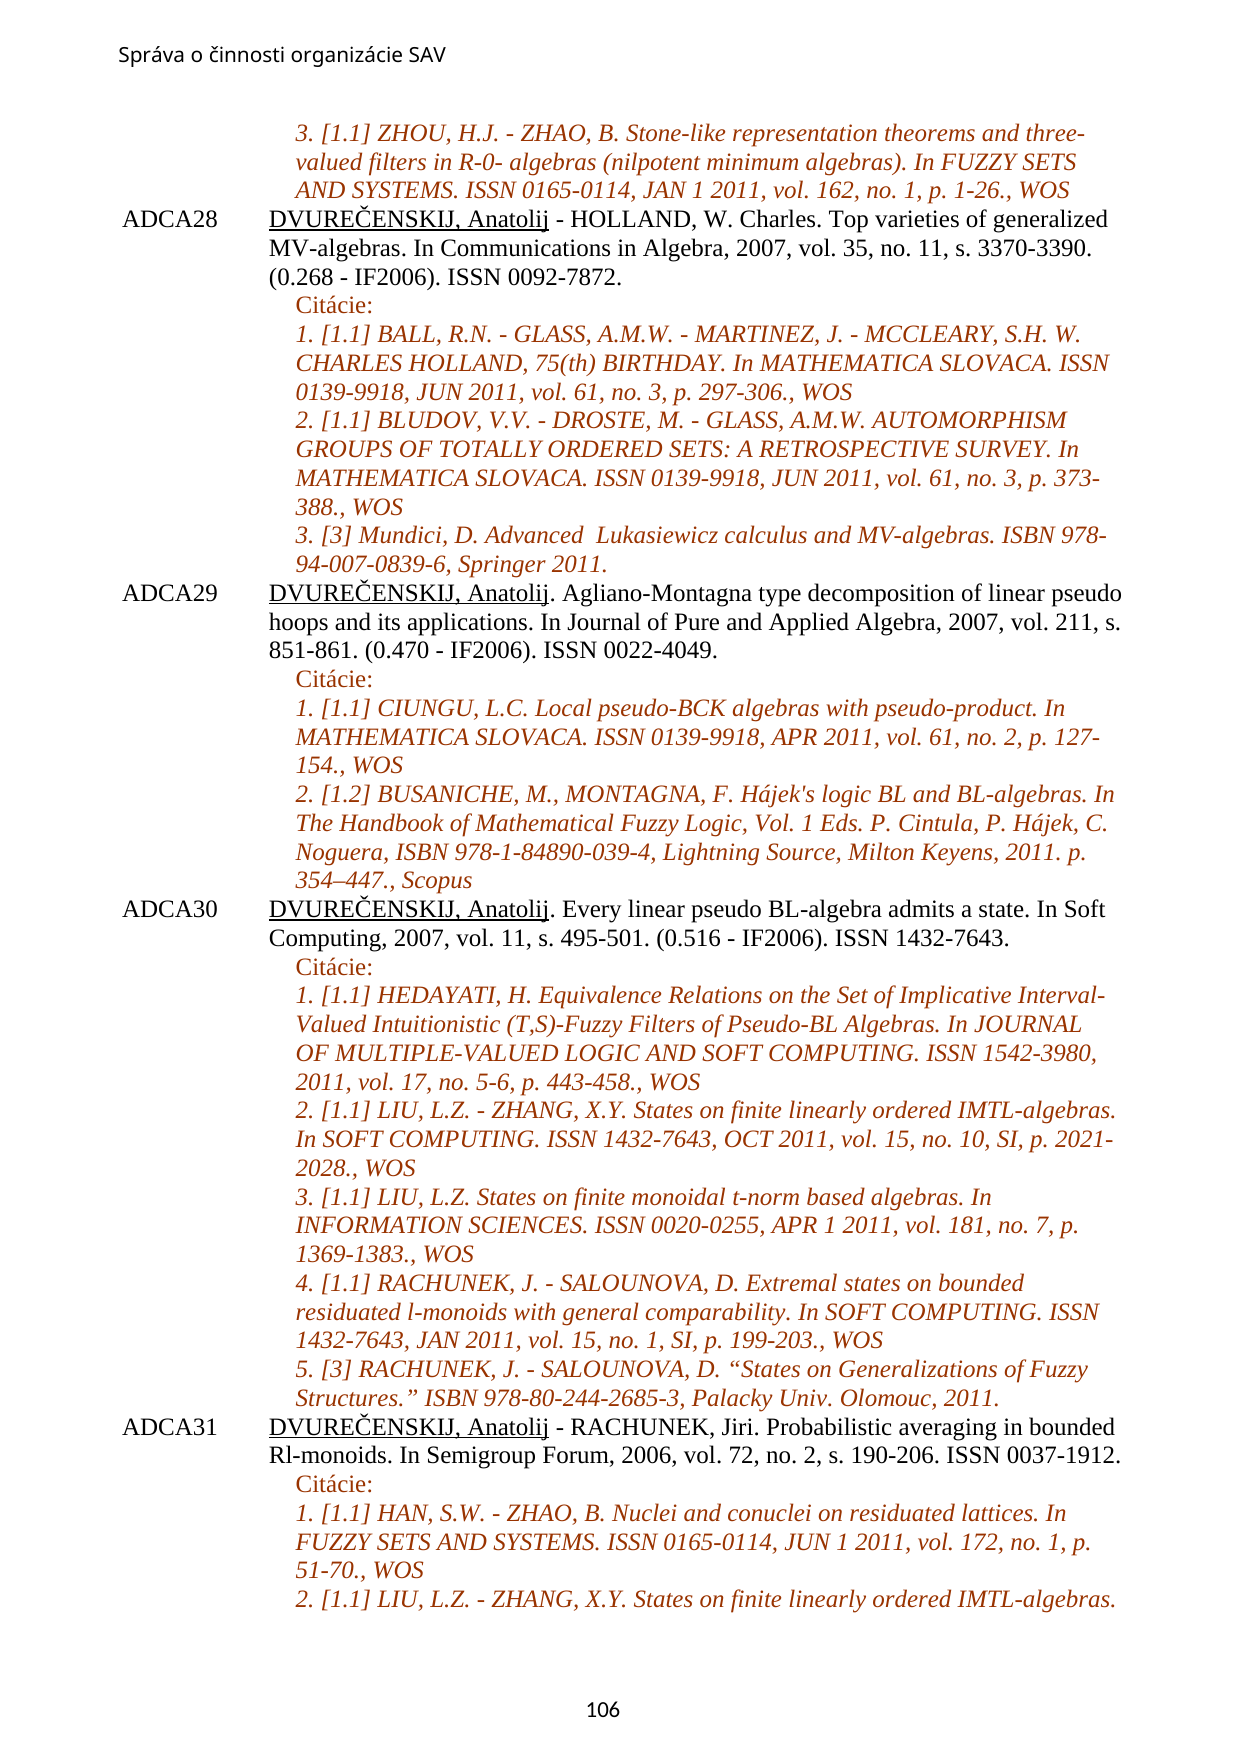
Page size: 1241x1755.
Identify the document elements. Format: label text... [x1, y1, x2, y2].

text 1. [1.1] BALL, R.N. - GLASS, A.M.W. - MARTINEZ, J. - MCCLEARY, S.H. W. CHARLES HOLLAND, 75(th) BIRTHDAY. In MATHEMATICA SLOVACA. ISSN 0139-9918, JUN 2011, vol. 61, no. 3, p. 297-306., WOS [295, 319, 1122, 406]
text 1. [1.1] HAN, S.W. - ZHAO, B. Nuclei and conuclei on residuated lattices. In FUZZY SETS AND SYSTEMS. ISSN 0165-0114, JUN 1 2011, vol. 172, no. 1, p. 51-70., WOS [295, 1498, 1122, 1584]
table_header DVUREČENSKIJ, Anatolij. Every linear pseudo BL-algebra admits a state. In Soft Computing, 2007, vol. 11, s. 495-501. (0.516 - IF2006). ISSN 1432-7643. [269, 894, 1122, 952]
table_header DVUREČENSKIJ, Anatolij. Agliano-Montagna type decomposition of linear pseudo hoops and its applications. In Journal of Pure and Applied Algebra, 2007, vol. 211, s. 851-861. (0.470 - IF2006). ISSN 0022-4049. [269, 578, 1122, 664]
text Citácie: [295, 1469, 1122, 1498]
text 2. [1.1] BLUDOV, V.V. - DROSTE, M. - GLASS, A.M.W. AUTOMORPHISM GROUPS OF TOTALLY ORDERED SETS: A RETROSPECTIVE SURVEY. In MATHEMATICA SLOVACA. ISSN 0139-9918, JUN 2011, vol. 61, no. 3, p. 373-388., WOS [295, 406, 1122, 521]
text 1. [1.1] CIUNGU, L.C. Local pseudo-BCK algebras with pseudo-product. In MATHEMATICA SLOVACA. ISSN 0139-9918, APR 2011, vol. 61, no. 2, p. 127-154., WOS [295, 693, 1122, 779]
text 2. [1.1] LIU, L.Z. - ZHANG, X.Y. States on finite linearly ordered IMTL-algebras. In SOFT COMPUTING. ISSN 1432-7643, OCT 2011, vol. 15, no. 10, SI, p. 2021-2028., WOS [295, 1096, 1122, 1182]
table_header ADCA31 [122, 1412, 269, 1469]
text 2. [1.1] LIU, L.Z. - ZHANG, X.Y. States on finite linearly ordered IMTL-algebras. [295, 1584, 1122, 1613]
table_header ADCA28 [122, 204, 269, 291]
text 3. [3] Mundici, D. Advanced Lukasiewicz calculus and MV-algebras. ISBN 978-94-007-0839-6, Springer 2011. [295, 521, 1122, 578]
text Citácie: [295, 952, 1122, 981]
text 3. [1.1] LIU, L.Z. States on finite monoidal t-norm based algebras. In INFORMATION SCIENCES. ISSN 0020-0255, APR 1 2011, vol. 181, no. 7, p. 1369-1383., WOS [295, 1182, 1122, 1268]
table_header DVUREČENSKIJ, Anatolij - RACHUNEK, Jiri. Probabilistic averaging in bounded Rl-monoids. In Semigroup Forum, 2006, vol. 72, no. 2, s. 190-206. ISSN 0037-1912. [269, 1412, 1122, 1469]
table_header ADCA30 [122, 894, 269, 952]
text 3. [1.1] ZHOU, H.J. - ZHAO, B. Stone-like representation theorems and three-valued filters in R-0- algebras (nilpotent minimum algebras). In FUZZY SETS AND SYSTEMS. ISSN 0165-0114, JAN 1 2011, vol. 162, no. 1, p. 1-26., WOS [295, 118, 1122, 204]
table_header DVUREČENSKIJ, Anatolij - HOLLAND, W. Charles. Top varieties of generalized MV-algebras. In Communications in Algebra, 2007, vol. 35, no. 11, s. 3370-3390. (0.268 - IF2006). ISSN 0092-7872. [269, 204, 1122, 291]
text 2. [1.2] BUSANICHE, M., MONTAGNA, F. Hájek's logic BL and BL-algebras. In The Handbook of Mathematical Fuzzy Logic, Vol. 1 Eds. P. Cintula, P. Hájek, C. Noguera, ISBN 978-1-84890-039-4, Lightning Source, Milton Keyens, 2011. p. 354–447., Scopus [295, 779, 1122, 894]
text Citácie: [295, 291, 1122, 319]
text 5. [3] RACHUNEK, J. - SALOUNOVA, D. “States on Generalizations of Fuzzy Structures.” ISBN 978-80-244-2685-3, Palacky Univ. Olomouc, 2011. [295, 1354, 1122, 1412]
text Citácie: [295, 664, 1122, 693]
text 4. [1.1] RACHUNEK, J. - SALOUNOVA, D. Extremal states on bounded residuated l-monoids with general comparability. In SOFT COMPUTING. ISSN 1432-7643, JAN 2011, vol. 15, no. 1, SI, p. 199-203., WOS [295, 1268, 1122, 1354]
table_header ADCA29 [122, 578, 269, 664]
text 1. [1.1] HEDAYATI, H. Equivalence Relations on the Set of Implicative Interval-Valued Intuitionistic (T,S)-Fuzzy Filters of Pseudo-BL Algebras. In JOURNAL OF MULTIPLE-VALUED LOGIC AND SOFT COMPUTING. ISSN 1542-3980, 2011, vol. 17, no. 5-6, p. 443-458., WOS [295, 981, 1122, 1096]
